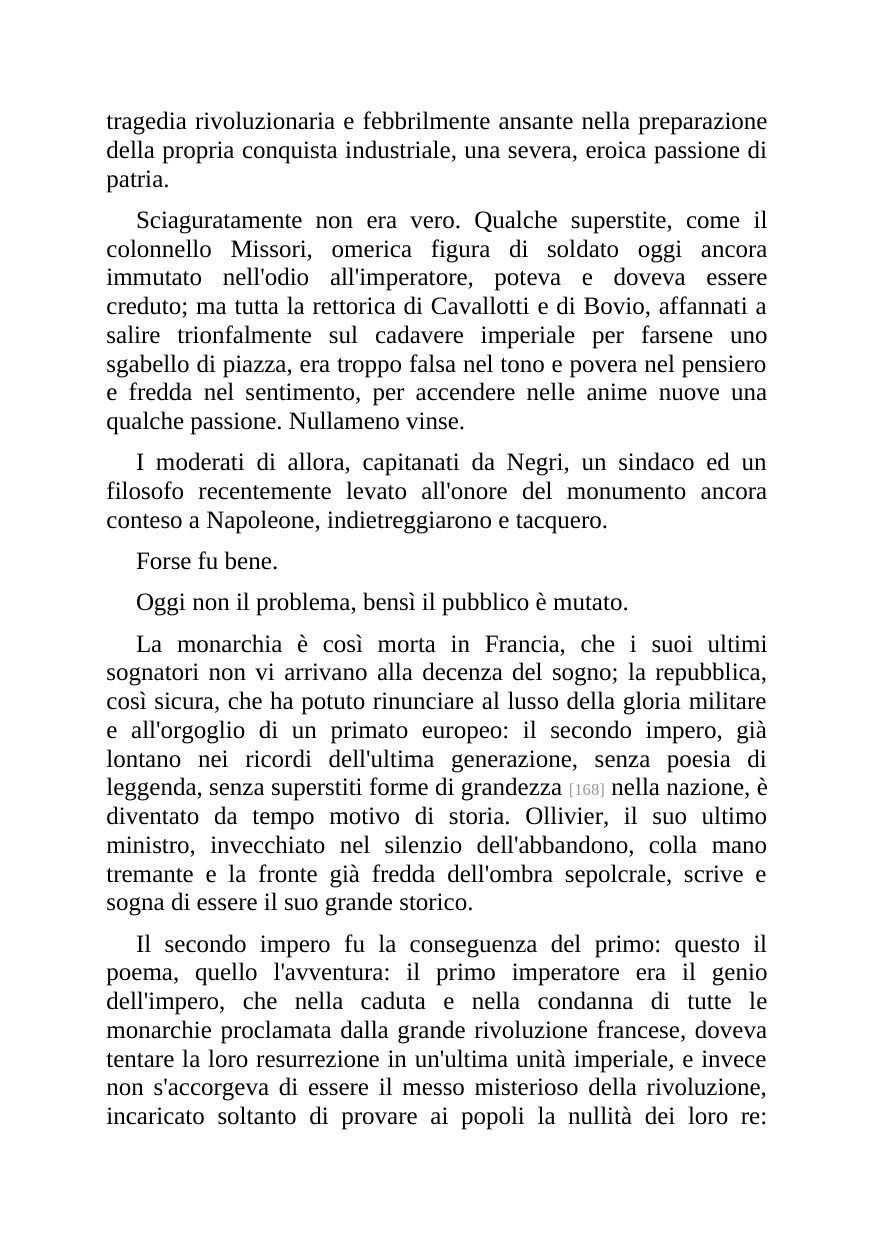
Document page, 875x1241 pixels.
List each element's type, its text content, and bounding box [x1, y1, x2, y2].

text Forse fu bene. [106, 546, 768, 575]
text Oggi non il problema, bensì il pubblico è mutato. [106, 587, 768, 616]
text I moderati di allora, capitanati da Negri, un sindaco ed un filosofo recentemente levato all'onore del monumento ancora conteso a Napoleone, indietreggiarono e tacquero. [106, 447, 768, 534]
text La monarchia è così morta in Francia, che i suoi ultimi sognatori non vi arrivano alla decenza del sogno; la repubblica, così sicura, che ha potuto rinunciare al lusso della gloria militare e all'orgoglio di un primato europeo: il secondo impero, già lontano nei ricordi dell'ultima generazione, senza poesia di leggenda, senza superstiti forme di grandezza [168] nella nazione, è diventato da tempo motivo di storia. Ollivier, il suo ultimo ministro, invecchiato nel silenzio dell'abbandono, colla mano tremante e la fronte già fredda dell'ombra sepolcrale, scrive e sogna di essere il suo grande storico. [106, 629, 768, 916]
text tragedia rivoluzionaria e febbrilmente ansante nella preparazione della propria conquista industriale, una severa, eroica passione di patria. [106, 106, 768, 192]
text Il secondo impero fu la conseguenza del primo: questo il poema, quello l'avventura: il primo imperatore era il genio dell'impero, che nella caduta e nella condanna di tutte le monarchie proclamata dalla grande rivoluzione francese, doveva tentare la loro resurrezione in un'ultima unità imperiale, e invece non s'accorgeva di essere il messo misterioso della rivoluzione, incaricato soltanto di provare ai popoli la nullità dei loro re: [106, 929, 768, 1130]
text Sciaguratamente non era vero. Qualche superstite, come il colonnello Missori, omerica figura di soldato oggi ancora immutato nell'odio all'imperatore, poteva e doveva essere creduto; ma tutta la rettorica di Cavallotti e di Bovio, affannati a salire trionfalmente sul cadavere imperiale per farsene uno sgabello di piazza, era troppo falsa nel tono e povera nel pensiero e fredda nel sentimento, per accendere nelle anime nuove una qualche passione. Nullameno vinse. [106, 205, 768, 435]
